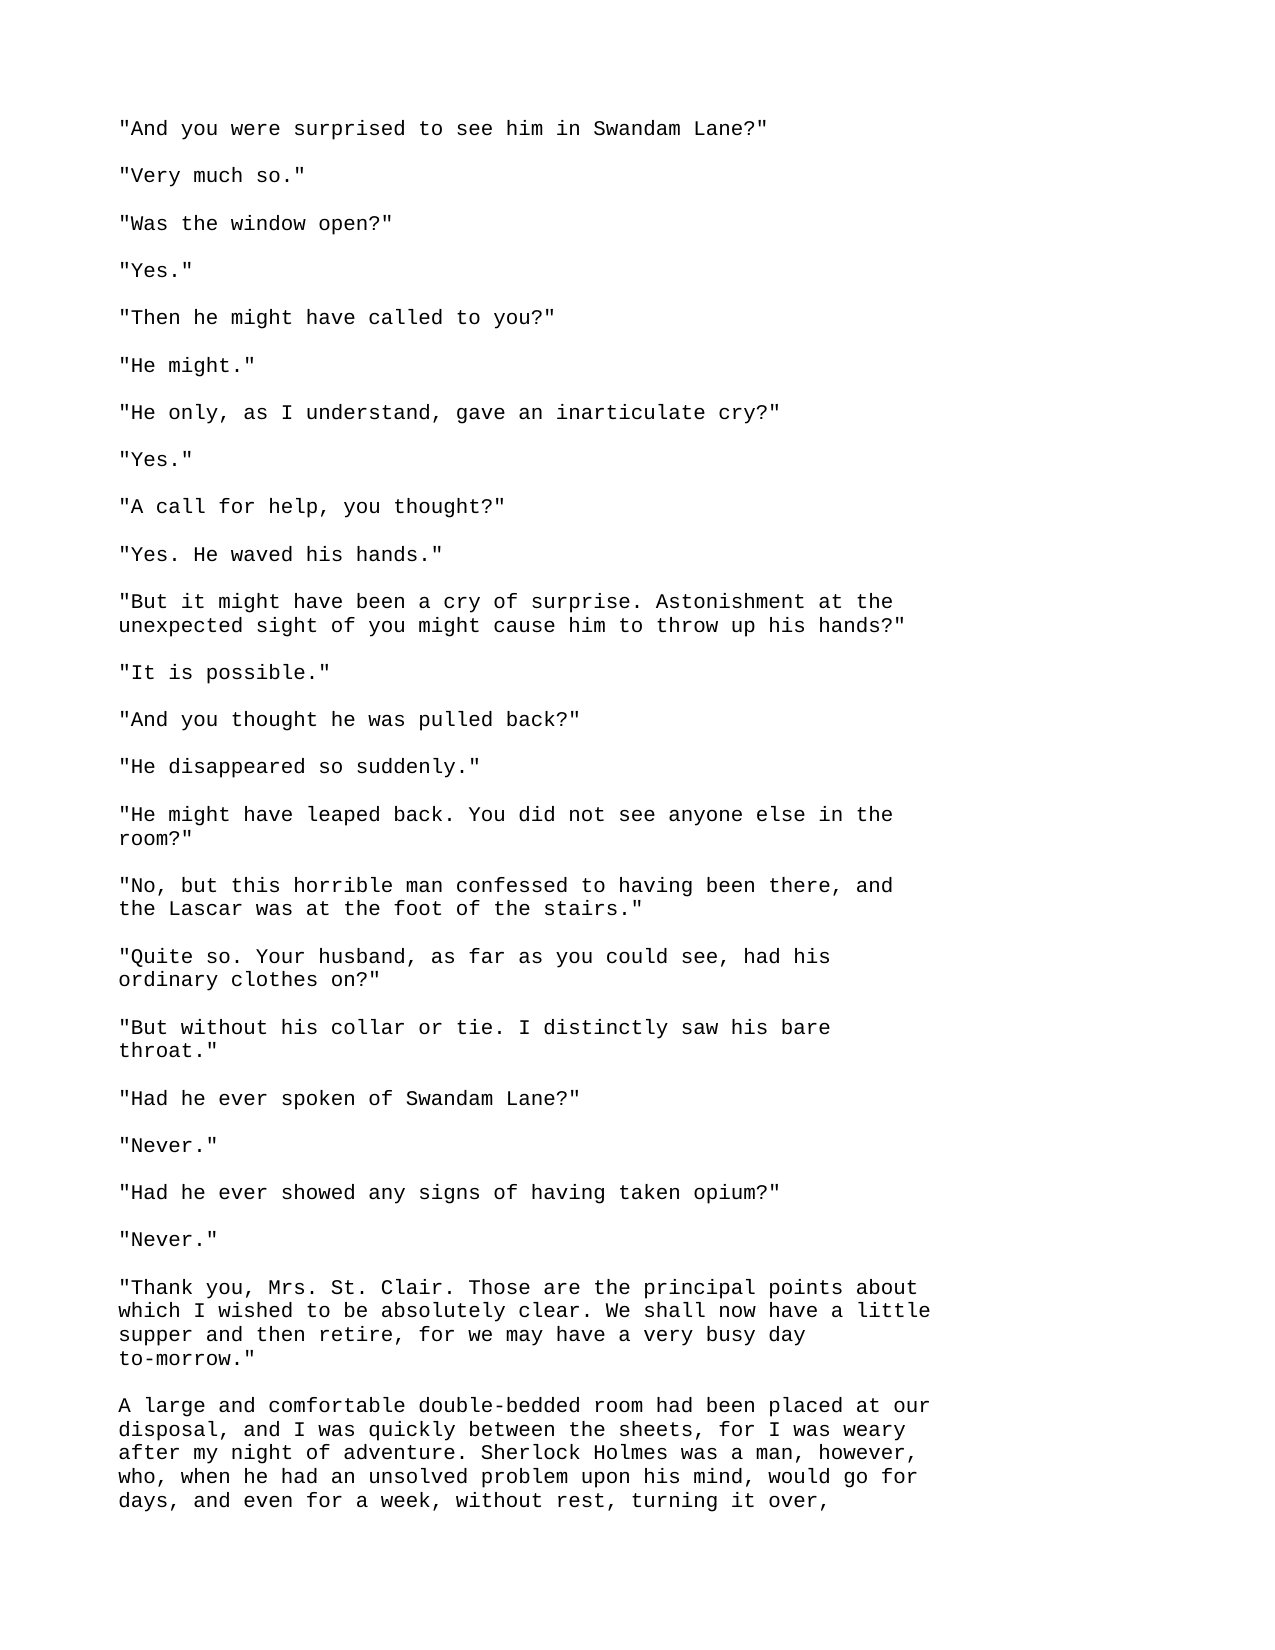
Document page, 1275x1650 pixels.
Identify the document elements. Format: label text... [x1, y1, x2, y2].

text which I wished to be absolutely clear. We shall now have a little [118, 1300, 1157, 1324]
text "Yes." [118, 449, 1157, 473]
text "Never." [118, 1135, 1157, 1158]
text throat." [118, 1040, 1157, 1064]
text "A call for help, you thought?" [118, 496, 1157, 520]
text supper and then retire, for we may have a very busy day [118, 1324, 1157, 1348]
text room?" [118, 827, 1157, 851]
text "It is possible." [118, 662, 1157, 686]
text the Lascar was at the foot of the stairs." [118, 898, 1157, 922]
text ordinary clothes on?" [118, 969, 1157, 993]
text "But without his collar or tie. I distinctly saw his bare [118, 1017, 1157, 1040]
text "He only, as I understand, gave an inarticulate cry?" [118, 402, 1157, 426]
text who, when he had an unsolved problem upon his mind, would go for [118, 1466, 1157, 1489]
text "Had he ever spoken of Swandam Lane?" [118, 1088, 1157, 1111]
text "He might have leaped back. You did not see anyone else in the [118, 804, 1157, 827]
text after my night of adventure. Sherlock Holmes was a man, however, [118, 1442, 1157, 1466]
text "Then he might have called to you?" [118, 307, 1157, 331]
text "Had he ever showed any signs of having taken opium?" [118, 1182, 1157, 1206]
text "Yes. He waved his hands." [118, 544, 1157, 567]
text "Thank you, Mrs. St. Clair. Those are the principal points about [118, 1277, 1157, 1300]
text "No, but this horrible man confessed to having been there, and [118, 875, 1157, 898]
text unexpected sight of you might cause him to throw up his hands?" [118, 615, 1157, 638]
text "Quite so. Your husband, as far as you could see, had his [118, 946, 1157, 969]
text "Was the window open?" [118, 213, 1157, 236]
text A large and comfortable double-bedded room had been placed at our [118, 1395, 1157, 1419]
text "Never." [118, 1229, 1157, 1253]
text "But it might have been a cry of surprise. Astonishment at the [118, 591, 1157, 615]
text "Yes." [118, 260, 1157, 284]
text days, and even for a week, without rest, turning it over, [118, 1489, 1157, 1513]
text "And you thought he was pulled back?" [118, 709, 1157, 733]
text to-morrow." [118, 1348, 1157, 1371]
text "Very much so." [118, 165, 1157, 189]
text disposal, and I was quickly between the sheets, for I was weary [118, 1419, 1157, 1442]
text "He disappeared so suddenly." [118, 757, 1157, 780]
text "He might." [118, 354, 1157, 378]
text "And you were surprised to see him in Swandam Lane?" [118, 118, 1157, 142]
